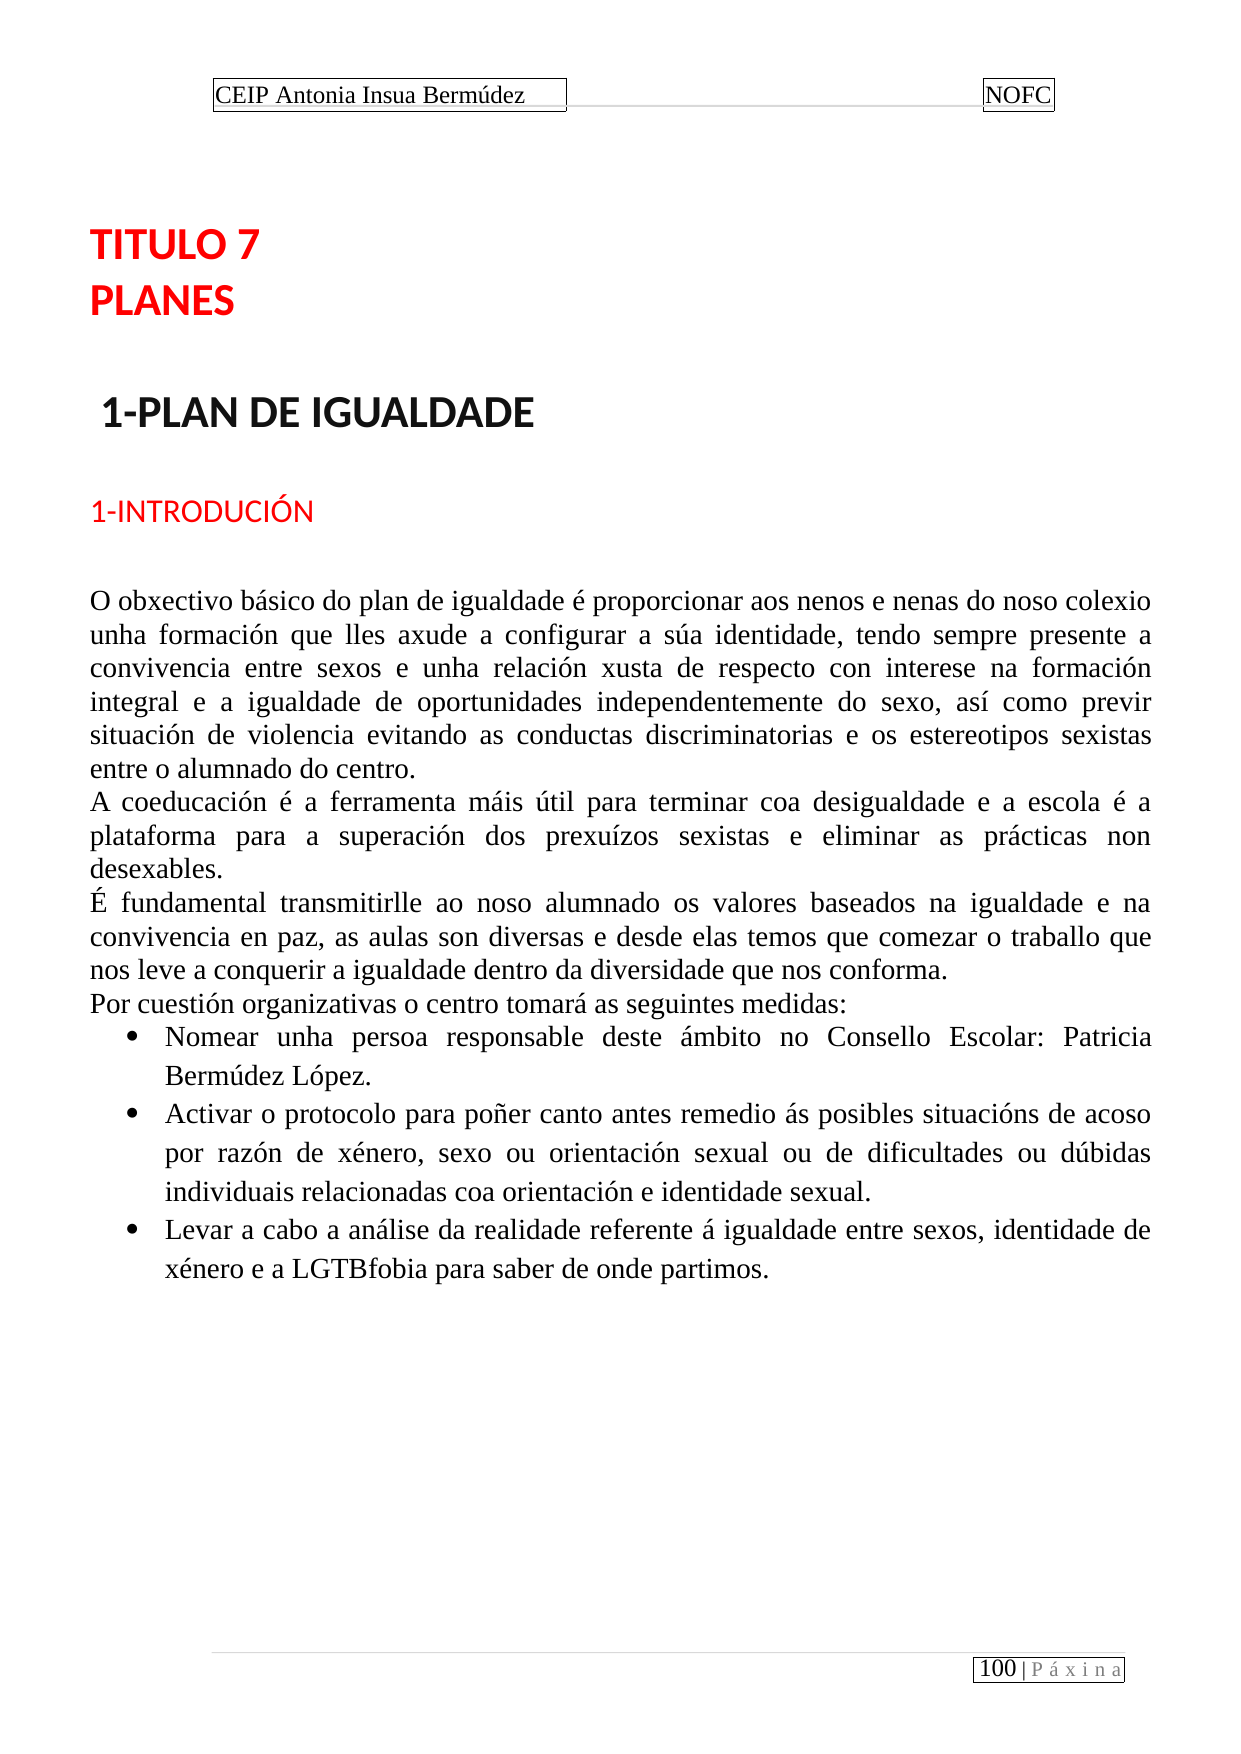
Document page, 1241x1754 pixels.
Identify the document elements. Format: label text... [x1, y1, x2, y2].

text PLANES [89, 271, 1153, 327]
list Levar a cabo a análise da realidade referente á igualdade entre sexos, identidade de xénero e a LGTBfobia para saber de onde partimos. [127, 1212, 1153, 1284]
text TITULO 7 [89, 215, 1153, 271]
text É fundamental transmitirlle ao noso alumnado os valores baseados na igualdade e na convivencia en paz, as aulas son diversas e desde elas temos que comezar o traballo que nos leve a conquerir a igualdade dentro da diversidade que nos conforma. [89, 885, 1153, 986]
text A coeducación é a ferramenta máis útil para terminar coa desigualdade e a escola é a plataforma para a superación dos prexuízos sexistas e eliminar as prácticas non desexables. [89, 784, 1153, 885]
text Por cuestión organizativas o centro tomará as seguintes medidas: [89, 986, 1153, 1019]
text O obxectivo básico do plan de igualdade é proporcionar aos nenos e nenas do noso colexio unha formación que lles axude a configurar a súa identidade, tendo sempre presente a convivencia entre sexos e unha relación xusta de respecto con interese na formación integral e a igualdade de oportunidades independentemente do sexo, así como previr situación de violencia evitando as conductas discriminatorias e os estereotipos sexistas entre o alumnado do centro. [89, 583, 1153, 784]
text 1-PLAN DE IGUALDADE [89, 383, 1153, 439]
list Nomear unha persoa responsable deste ámbito no Consello Escolar: Patricia Bermúdez López. [127, 1019, 1153, 1091]
text 1-INTRODUCIÓN [89, 490, 1153, 531]
list Activar o protocolo para poñer canto antes remedio ás posibles situacións de acoso por razón de xénero, sexo ou orientación sexual ou de dificultades ou dúbidas individuais relacionadas coa orientación e identidade sexual. [127, 1096, 1153, 1207]
